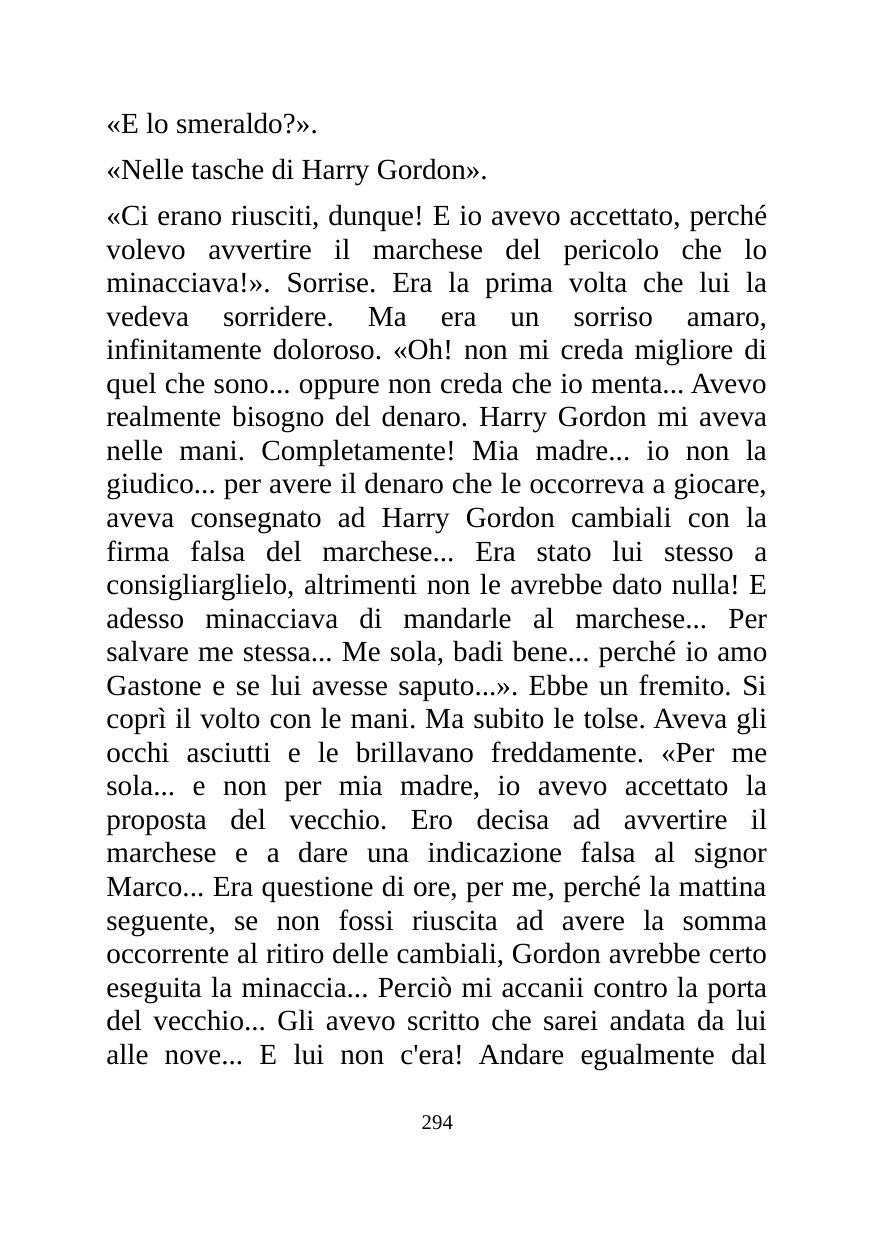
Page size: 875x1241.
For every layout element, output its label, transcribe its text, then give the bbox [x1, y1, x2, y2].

text «E lo smeraldo?». [106, 106, 768, 140]
text «Nelle tasche di Harry Gordon». [106, 152, 768, 186]
text «Ci erano riusciti, dunque! E io avevo accettato, perché volevo avvertire il marchese del pericolo che lo minacciava!». Sorrise. Era la prima volta che lui la vedeva sorridere. Ma era un sorriso amaro, infinitamente doloroso. «Oh! non mi creda migliore di quel che sono... oppure non creda che io menta... Avevo realmente bisogno del denaro. Harry Gordon mi aveva nelle mani. Completamente! Mia madre... io non la giudico... per avere il denaro che le occorreva a giocare, aveva consegnato ad Harry Gordon cambiali con la firma falsa del marchese... Era stato lui stesso a consigliarglielo, altrimenti non le avrebbe dato nulla! E adesso minacciava di mandarle al marchese... Per salvare me stessa... Me sola, badi bene... perché io amo Gastone e se lui avesse saputo...». Ebbe un fremito. Si coprì il volto con le mani. Ma subito le tolse. Aveva gli occhi asciutti e le brillavano freddamente. «Per me sola... e non per mia madre, io avevo accettato la proposta del vecchio. Ero decisa ad avvertire il marchese e a dare una indicazione falsa al signor Marco... Era questione di ore, per me, perché la mattina seguente, se non fossi riuscita ad avere la somma occorrente al ritiro delle cambiali, Gordon avrebbe certo eseguita la minaccia... Perciò mi accanii contro la porta del vecchio... Gli avevo scritto che sarei andata da lui alle nove... E lui non c'era! Andare egualmente dal [106, 198, 768, 1070]
